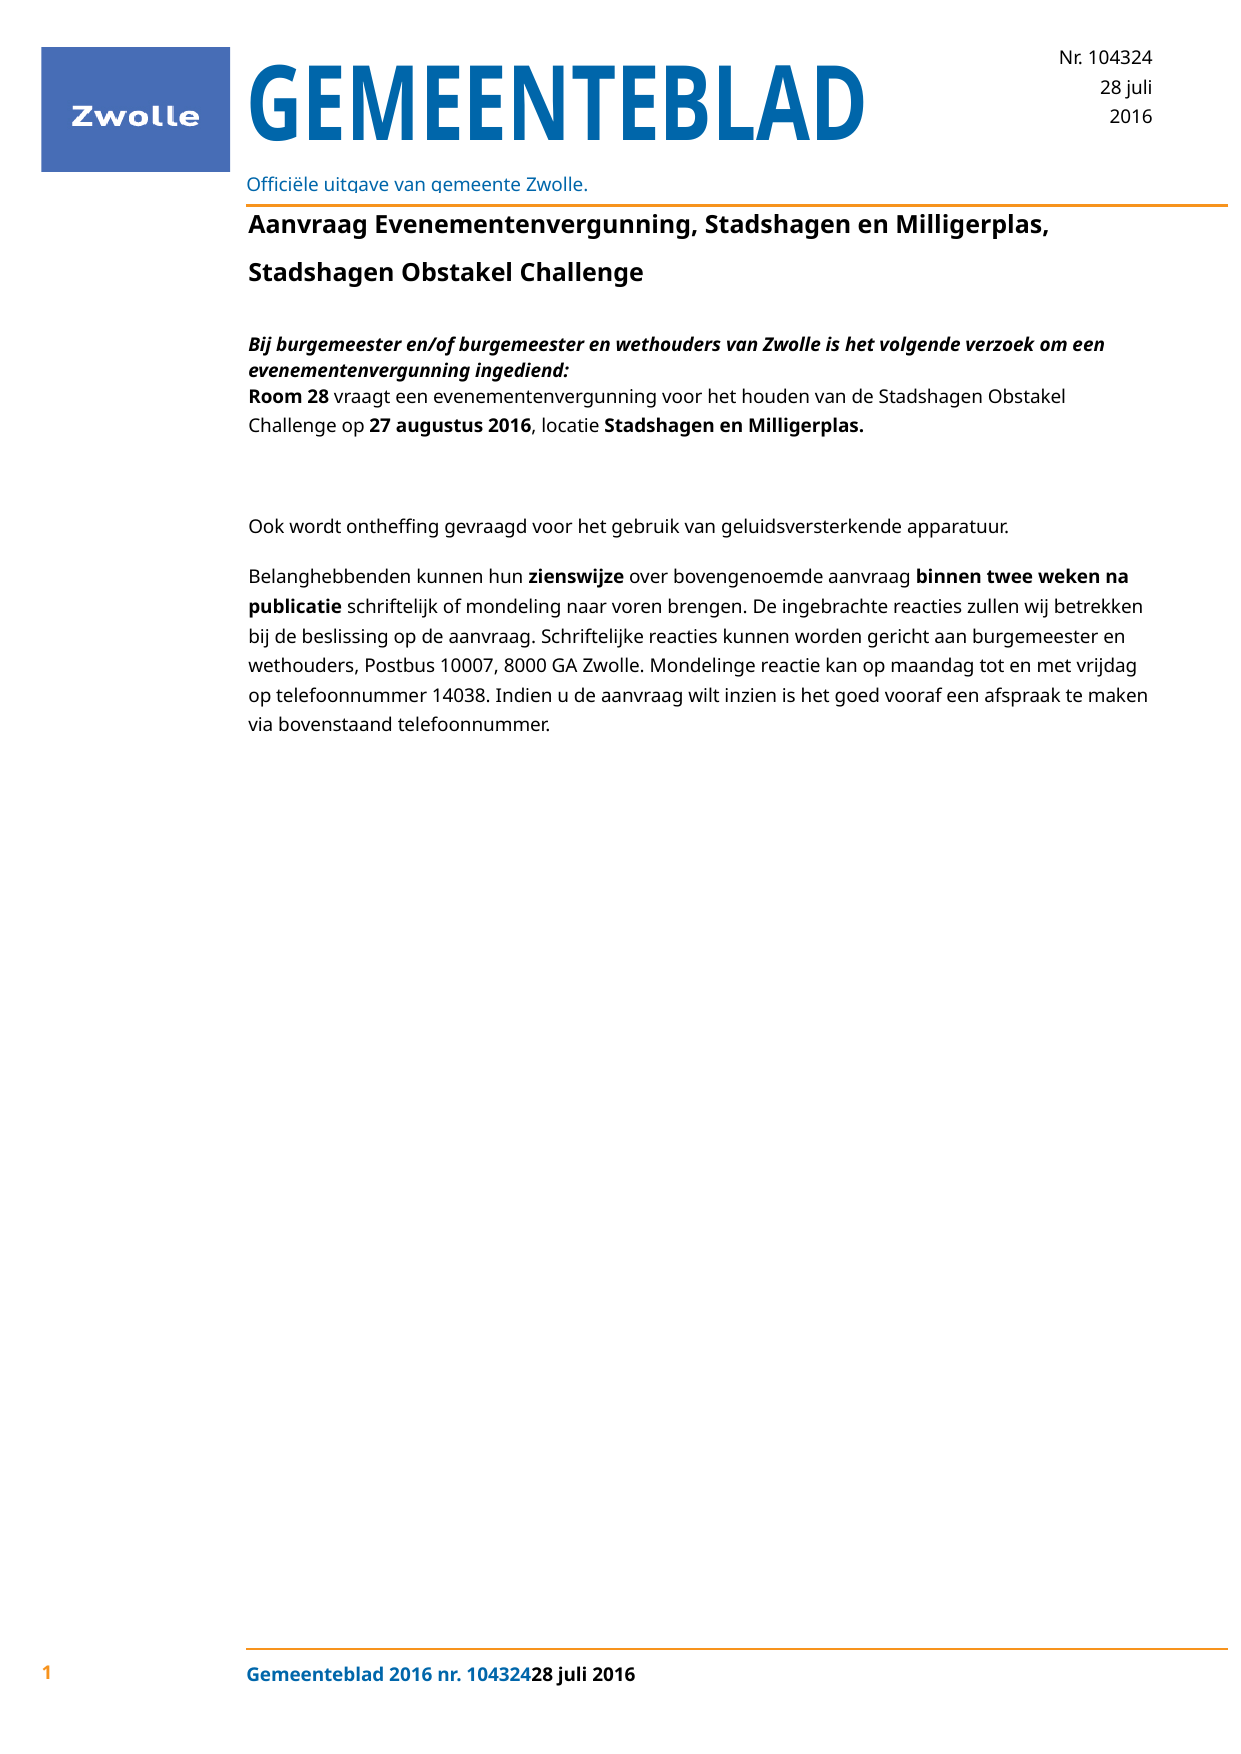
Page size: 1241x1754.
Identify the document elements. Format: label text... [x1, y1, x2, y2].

picture [41, 47, 231, 172]
text Aanvraag Evenementenvergunning, Stadshagen en Milligerplas, Stadshagen Obstakel Challenge [248, 207, 1152, 288]
text Room 28 vraagt een evenementenvergunning voor het houden van de Stadshagen Obstakel Challenge op 27 augustus 2016, locatie Stadshagen en Milligerplas. [248, 383, 1152, 438]
text Belanghebbenden kunnen hun zienswijze over bovengenoemde aanvraag binnen twee weken na publicatie schriftelijk of mondeling naar voren brengen. De ingebrachte reacties zullen wij betrekken bij de beslissing op de aanvraag. Schriftelijke reacties kunnen worden gericht aan burgemeester en wethouders, Postbus 10007, 8000 GA Zwolle. Mondelinge reactie kan op maandag tot en met vrijdag op telefoonnummer 14038. Indien u de aanvraag wilt inzien is het goed vooraf een afspraak te maken via bovenstaand telefoonnummer. [248, 564, 1152, 737]
text Ook wordt ontheffing gevraagd voor het gebruik van geluidsversterkende apparatuur. [248, 513, 1152, 539]
text Bij burgemeester en/of burgemeester en wethouders van Zwolle is het volgende verzoek om een evenementenvergunning ingediend: [248, 331, 1152, 383]
